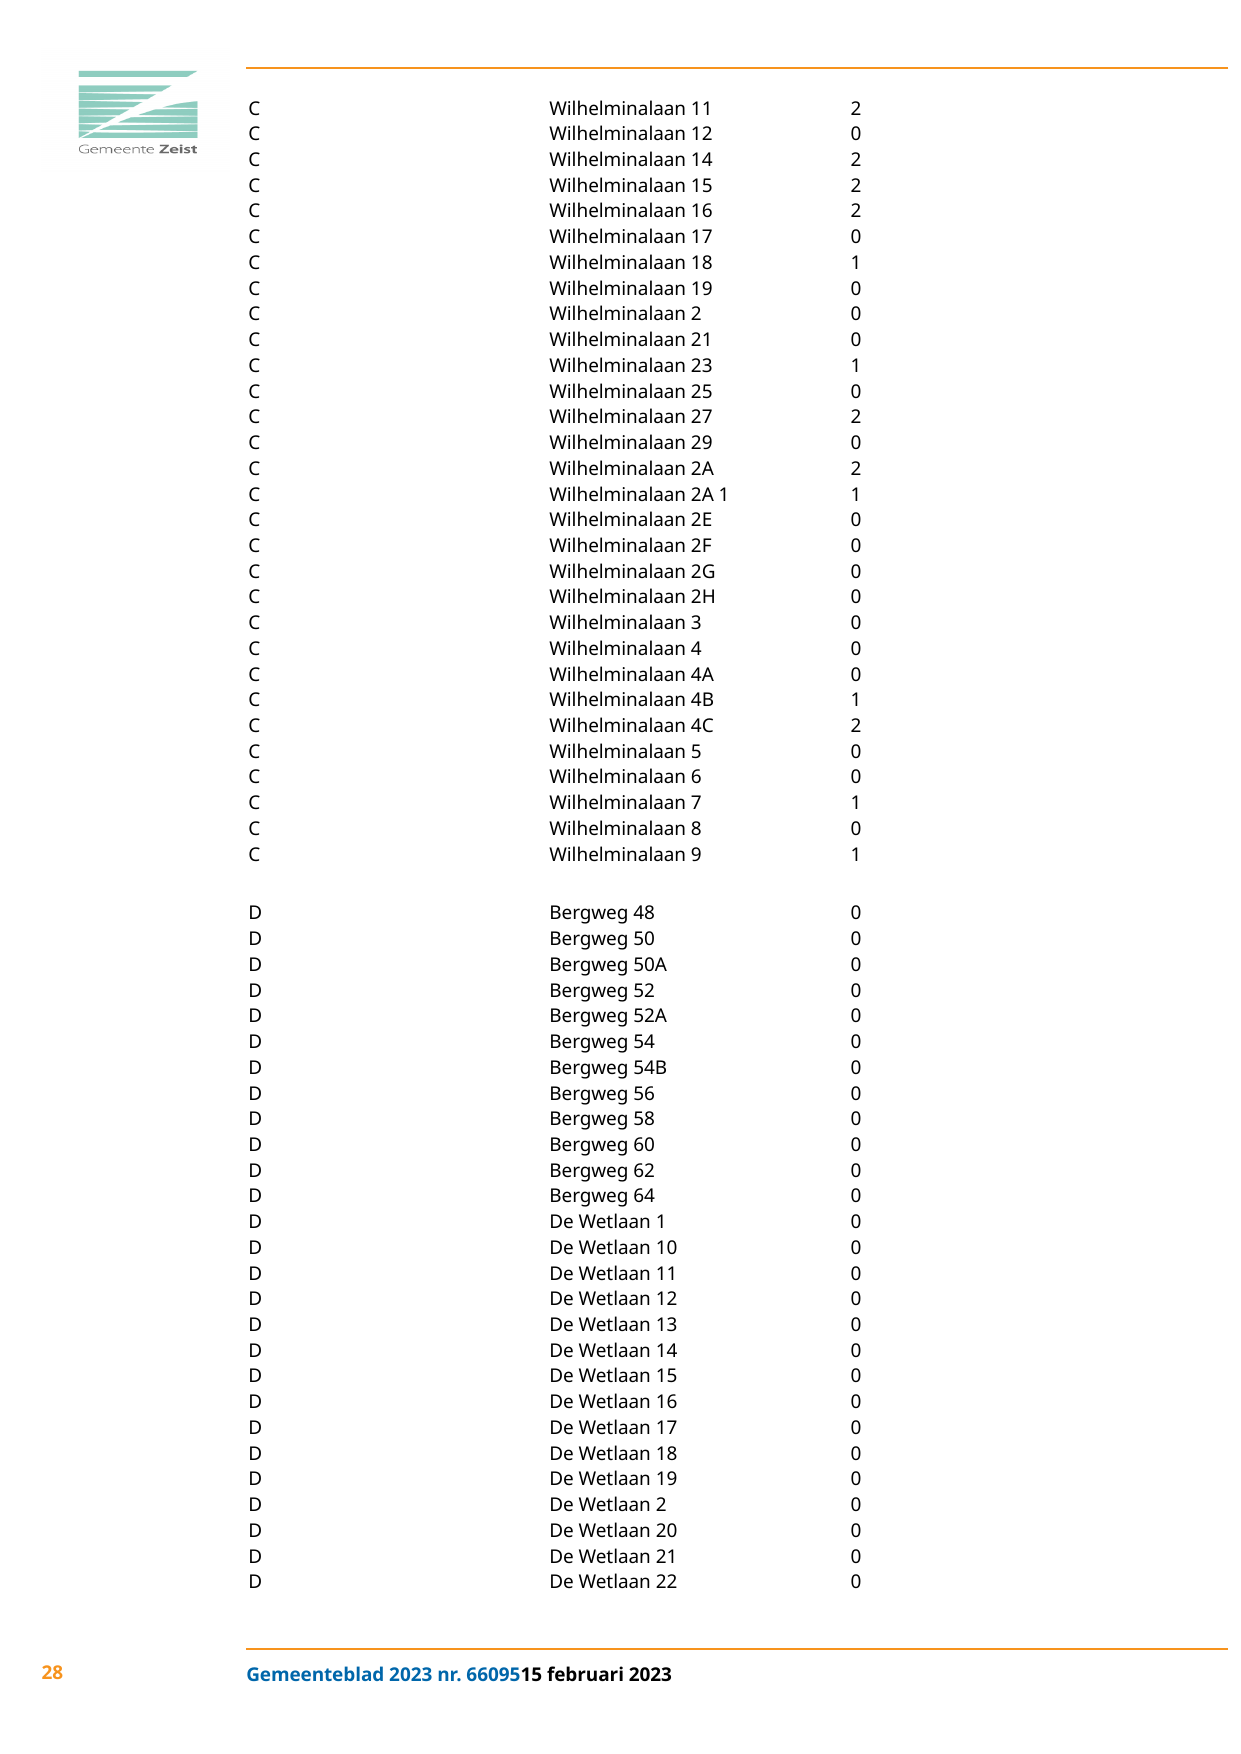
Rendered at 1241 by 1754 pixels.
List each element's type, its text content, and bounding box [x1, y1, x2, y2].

table_cell D [248, 1157, 549, 1183]
table_cell C [248, 224, 549, 249]
table_cell Wilhelminalaan 2G [549, 558, 850, 584]
table_cell 2 [850, 404, 1152, 429]
table_cell Wilhelminalaan 4A [549, 661, 850, 687]
table_cell C [248, 301, 549, 326]
table_cell C [248, 764, 549, 789]
table_cell Wilhelminalaan 9 [549, 841, 850, 867]
table_cell 0 [850, 1440, 1152, 1466]
table_cell De Wetlaan 10 [549, 1234, 850, 1260]
table_cell 0 [850, 1003, 1152, 1028]
table_cell C [248, 506, 549, 532]
table_cell D [248, 1260, 549, 1286]
table_cell De Wetlaan 16 [549, 1389, 850, 1414]
table_cell C [248, 687, 549, 712]
table_cell Wilhelminalaan 5 [549, 738, 850, 764]
table_cell 2 [850, 95, 1152, 121]
table_cell Wilhelminalaan 4 [549, 635, 850, 661]
picture [41, 47, 231, 172]
table_cell C [248, 532, 549, 558]
table_cell C [248, 841, 549, 867]
table_cell 0 [850, 1028, 1152, 1054]
table_cell D [248, 1080, 549, 1105]
table_cell 0 [850, 1517, 1152, 1543]
table_cell De Wetlaan 18 [549, 1440, 850, 1466]
table_cell C [248, 712, 549, 738]
table_cell 0 [850, 506, 1152, 532]
table_cell Wilhelminalaan 2A [549, 455, 850, 481]
table_cell 0 [850, 738, 1152, 764]
table_cell 0 [850, 1569, 1152, 1594]
table_cell D [248, 1003, 549, 1028]
table_cell Wilhelminalaan 12 [549, 121, 850, 146]
table_cell 2 [850, 146, 1152, 172]
table_cell C [248, 378, 549, 403]
table_cell Bergweg 56 [549, 1080, 850, 1105]
table_cell Wilhelminalaan 6 [549, 764, 850, 789]
table_cell Wilhelminalaan 7 [549, 790, 850, 815]
table_cell Wilhelminalaan 16 [549, 198, 850, 223]
table_cell De Wetlaan 20 [549, 1517, 850, 1543]
table_cell De Wetlaan 11 [549, 1260, 850, 1286]
table_cell C [248, 95, 549, 121]
table_cell 2 [850, 455, 1152, 481]
table_cell 0 [850, 1054, 1152, 1080]
table_cell 0 [850, 1337, 1152, 1363]
table_cell Wilhelminalaan 2 [549, 301, 850, 326]
table_cell 2 [850, 172, 1152, 198]
table_header D [248, 900, 549, 925]
table_cell D [248, 1543, 549, 1568]
table_cell 0 [850, 1414, 1152, 1440]
table_cell 0 [850, 609, 1152, 635]
table_cell D [248, 1234, 549, 1260]
table_cell D [248, 1414, 549, 1440]
table_cell 0 [850, 1491, 1152, 1517]
table_cell 0 [850, 429, 1152, 455]
table_cell Wilhelminalaan 19 [549, 275, 850, 301]
table_cell 0 [850, 1311, 1152, 1337]
table_cell 1 [850, 687, 1152, 712]
table_cell C [248, 352, 549, 378]
table_cell 0 [850, 1260, 1152, 1286]
table_cell Bergweg 58 [549, 1105, 850, 1131]
table_cell De Wetlaan 22 [549, 1569, 850, 1594]
table_cell 0 [850, 1105, 1152, 1131]
table_cell 0 [850, 815, 1152, 841]
table_cell 0 [850, 1466, 1152, 1491]
table_cell Wilhelminalaan 14 [549, 146, 850, 172]
table_cell 0 [850, 1286, 1152, 1311]
table_cell 0 [850, 1234, 1152, 1260]
table_cell Wilhelminalaan 3 [549, 609, 850, 635]
table_cell Wilhelminalaan 15 [549, 172, 850, 198]
table_cell 0 [850, 275, 1152, 301]
table_cell D [248, 925, 549, 951]
table_cell D [248, 1105, 549, 1131]
table_cell D [248, 977, 549, 1002]
table_cell Bergweg 50A [549, 951, 850, 977]
table_cell D [248, 1208, 549, 1234]
table_cell Wilhelminalaan 4C [549, 712, 850, 738]
table_cell C [248, 429, 549, 455]
table_cell C [248, 738, 549, 764]
table_cell Bergweg 60 [549, 1131, 850, 1157]
table_cell 0 [850, 1208, 1152, 1234]
table_cell C [248, 121, 549, 146]
table_cell C [248, 249, 549, 275]
table_cell D [248, 1491, 549, 1517]
table_cell C [248, 404, 549, 429]
table_cell Wilhelminalaan 29 [549, 429, 850, 455]
table_cell 0 [850, 1543, 1152, 1568]
table_cell 0 [850, 378, 1152, 403]
table_cell C [248, 172, 549, 198]
table_cell C [248, 146, 549, 172]
table_cell 0 [850, 925, 1152, 951]
table_cell C [248, 326, 549, 352]
table_cell D [248, 1286, 549, 1311]
table_cell C [248, 455, 549, 481]
table_cell 1 [850, 790, 1152, 815]
table_cell 0 [850, 558, 1152, 584]
table_cell 0 [850, 326, 1152, 352]
table_cell C [248, 661, 549, 687]
table_cell De Wetlaan 21 [549, 1543, 850, 1568]
table_cell 0 [850, 584, 1152, 609]
table_cell D [248, 1389, 549, 1414]
table_cell C [248, 275, 549, 301]
table_cell Wilhelminalaan 8 [549, 815, 850, 841]
table_header Bergweg 48 [549, 900, 850, 925]
table_cell D [248, 1569, 549, 1594]
table_cell D [248, 1028, 549, 1054]
table_cell 0 [850, 121, 1152, 146]
table_cell Wilhelminalaan 23 [549, 352, 850, 378]
table_cell 0 [850, 1363, 1152, 1388]
table_cell Wilhelminalaan 17 [549, 224, 850, 249]
table_cell Wilhelminalaan 18 [549, 249, 850, 275]
table_cell Bergweg 54 [549, 1028, 850, 1054]
table_cell Wilhelminalaan 2F [549, 532, 850, 558]
table_cell 0 [850, 1183, 1152, 1208]
table_cell Wilhelminalaan 2H [549, 584, 850, 609]
table_cell Bergweg 50 [549, 925, 850, 951]
table_cell C [248, 815, 549, 841]
table_cell D [248, 1337, 549, 1363]
table_cell D [248, 1440, 549, 1466]
table_cell Wilhelminalaan 4B [549, 687, 850, 712]
table_cell 0 [850, 1131, 1152, 1157]
table_cell C [248, 584, 549, 609]
table_cell D [248, 1311, 549, 1337]
table_cell C [248, 558, 549, 584]
table_cell De Wetlaan 13 [549, 1311, 850, 1337]
table_cell De Wetlaan 1 [549, 1208, 850, 1234]
table_cell De Wetlaan 14 [549, 1337, 850, 1363]
table_cell 0 [850, 301, 1152, 326]
table_cell De Wetlaan 12 [549, 1286, 850, 1311]
table_cell C [248, 481, 549, 506]
table_cell 0 [850, 661, 1152, 687]
table_cell 1 [850, 352, 1152, 378]
table_cell 0 [850, 1389, 1152, 1414]
table_header 0 [850, 900, 1152, 925]
table_cell 2 [850, 712, 1152, 738]
table_cell Wilhelminalaan 2A 1 [549, 481, 850, 506]
table_cell D [248, 1466, 549, 1491]
table_cell De Wetlaan 19 [549, 1466, 850, 1491]
table_cell D [248, 1183, 549, 1208]
table_cell 1 [850, 249, 1152, 275]
table_cell D [248, 1363, 549, 1388]
table_cell D [248, 1054, 549, 1080]
table_cell 1 [850, 841, 1152, 867]
table_cell C [248, 635, 549, 661]
table_cell D [248, 1517, 549, 1543]
table_cell 0 [850, 764, 1152, 789]
table_cell C [248, 609, 549, 635]
table_cell 0 [850, 635, 1152, 661]
table_cell 0 [850, 1080, 1152, 1105]
table_cell De Wetlaan 2 [549, 1491, 850, 1517]
table_cell Bergweg 52 [549, 977, 850, 1002]
table_cell D [248, 1131, 549, 1157]
table_cell 1 [850, 481, 1152, 506]
table_cell Bergweg 52A [549, 1003, 850, 1028]
table_cell Bergweg 62 [549, 1157, 850, 1183]
table_cell 0 [850, 951, 1152, 977]
table_cell Wilhelminalaan 2E [549, 506, 850, 532]
table_cell Bergweg 64 [549, 1183, 850, 1208]
table_cell 0 [850, 224, 1152, 249]
table_cell De Wetlaan 15 [549, 1363, 850, 1388]
table_cell De Wetlaan 17 [549, 1414, 850, 1440]
table_cell Wilhelminalaan 27 [549, 404, 850, 429]
table_cell 0 [850, 977, 1152, 1002]
table_cell 2 [850, 198, 1152, 223]
table_cell 0 [850, 532, 1152, 558]
table_cell Wilhelminalaan 11 [549, 95, 850, 121]
table_cell D [248, 951, 549, 977]
table_cell Wilhelminalaan 25 [549, 378, 850, 403]
table_cell Wilhelminalaan 21 [549, 326, 850, 352]
table_cell 0 [850, 1157, 1152, 1183]
table_cell C [248, 790, 549, 815]
table_cell Bergweg 54B [549, 1054, 850, 1080]
table_cell C [248, 198, 549, 223]
